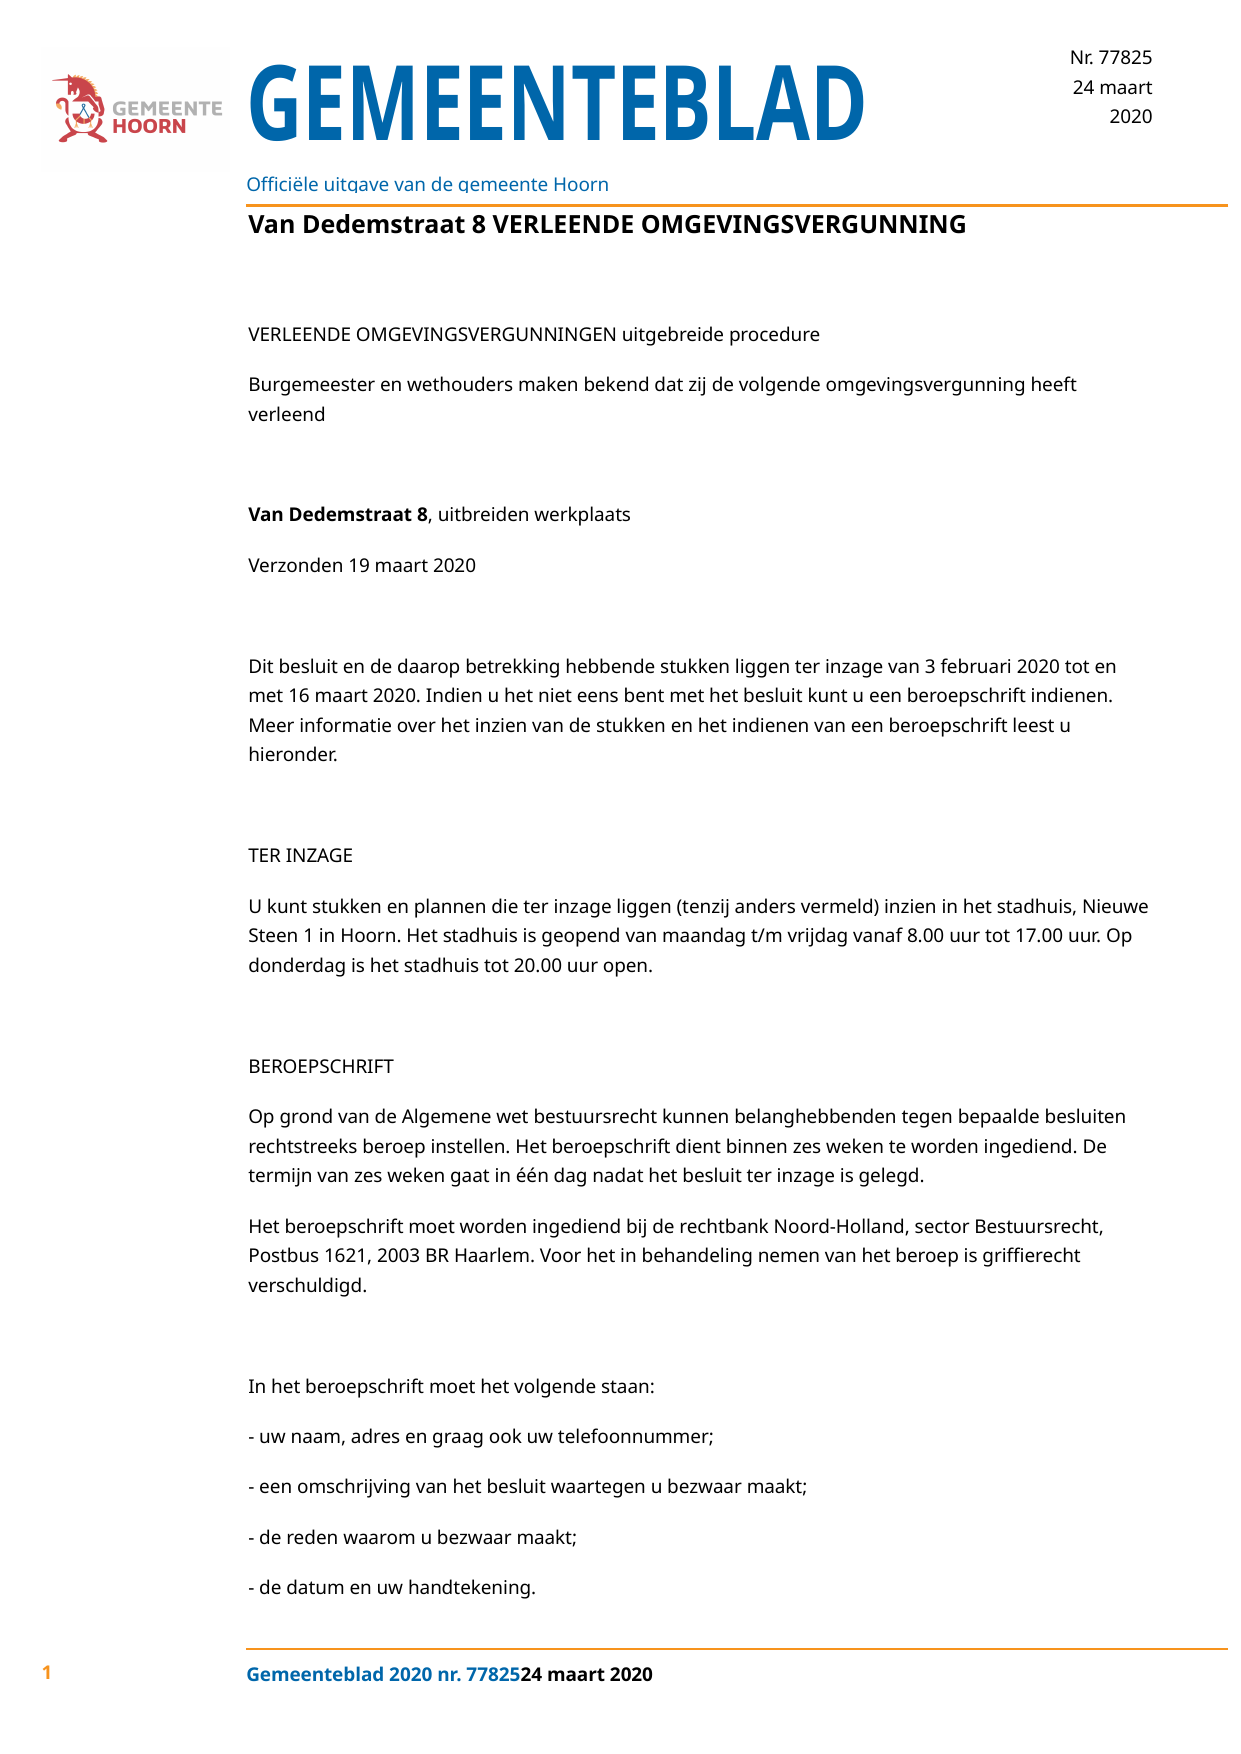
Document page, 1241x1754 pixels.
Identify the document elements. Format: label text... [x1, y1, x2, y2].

text Verzonden 19 maart 2020 [248, 552, 1152, 578]
text - de reden waarom u bezwaar maakt; [248, 1524, 1152, 1550]
text Op grond van de Algemene wet bestuursrecht kunnen belanghebbenden tegen bepaalde besluiten rechtstreeks beroep instellen. Het beroepschrift dient binnen zes weken te worden ingediend. De termijn van zes weken gaat in één dag nadat het besluit ter inzage is gelegd. [248, 1103, 1152, 1188]
text VERLEENDE OMGEVINGSVERGUNNINGEN uitgebreide procedure [248, 321, 1152, 346]
text - een omschrijving van het besluit waartegen u bezwaar maakt; [248, 1474, 1152, 1499]
text BEROEPSCHRIFT [248, 1053, 1152, 1078]
text In het beroepschrift moet het volgende staan: [248, 1373, 1152, 1398]
text Van Dedemstraat 8 VERLEENDE OMGEVINGSVERGUNNING [248, 207, 1152, 241]
text Het beroepschrift moet worden ingediend bij de rechtbank Noord-Holland, sector Bestuursrecht, Postbus 1621, 2003 BR Haarlem. Voor het in behandeling nemen van het beroep is griffierecht verschuldigd. [248, 1213, 1152, 1298]
text U kunt stukken en plannen die ter inzage liggen (tenzij anders vermeld) inzien in het stadhuis, Nieuwe Steen 1 in Hoorn. Het stadhuis is geopend van maandag t/m vrijdag vanaf 8.00 uur tot 17.00 uur. Op donderdag is het stadhuis tot 20.00 uur open. [248, 893, 1152, 978]
text Dit besluit en de daarop betrekking hebbende stukken liggen ter inzage van 3 februari 2020 tot en met 16 maart 2020. Indien u het niet eens bent met het besluit kunt u een beroepschrift indienen. Meer informatie over het inzien van de stukken en het indienen van een beroepschrift leest u hieronder. [248, 653, 1152, 767]
text Van Dedemstraat 8, uitbreiden werkplaats [248, 502, 1152, 527]
text - uw naam, adres en graag ook uw telefoonnummer; [248, 1423, 1152, 1449]
text - de datum en uw handtekening. [248, 1574, 1152, 1600]
text TER INZAGE [248, 842, 1152, 868]
picture [41, 47, 231, 172]
text Burgemeester en wethouders maken bekend dat zij de volgende omgevingsvergunning heeft verleend [248, 371, 1152, 426]
